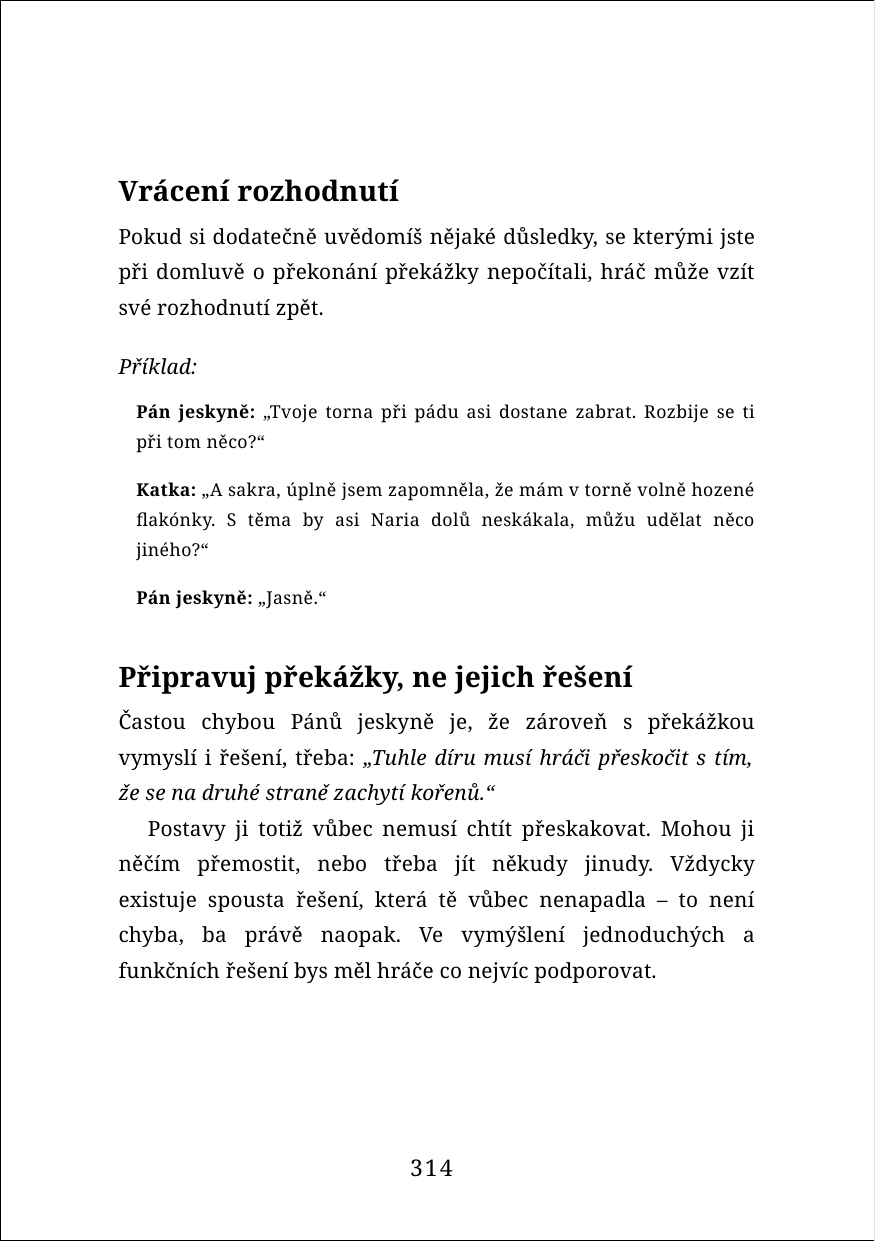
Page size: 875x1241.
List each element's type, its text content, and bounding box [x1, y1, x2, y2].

text Pán jeskyně: „Jasně.“ [136, 586, 756, 610]
text Příklad: [118, 352, 756, 381]
text Častou chybou Pánů jeskyně je, že zároveň s překážkou vymyslí i řešení, třeba: „Tuhle díru musí hráči přeskočit s tím, že se na druhé straně zachytí kořenů.“ Postavy ji totiž vůbec nemusí chtít přeskakovat. Mohou ji něčím přemostit, nebo třeba jít někudy jinudy. Vždycky existuje spousta řešení, která tě vůbec nenapadla – to není chyba, ba právě naopak. Ve vymýšlení jednoduchých a funkčních řešení bys měl hráče co nejvíc podporovat. [118, 707, 756, 984]
text Pokud si dodatečně uvědomíš nějaké důsledky, se kterými jste při domluvě o překonání překážky nepočítali, hráč může vzít své rozhodnutí zpět. [118, 222, 756, 321]
subtitle Připravuj překážky, ne jejich řešení [118, 657, 756, 696]
text Katka: „A sakra, úplně jsem zapomněla, že mám v torně volně hozené flakónky. S těma by asi Naria dolů neskákala, můžu udělat něco jiného?“ [136, 477, 756, 562]
text Pán jeskyně: „Tvoje torna při pádu asi dostane zabrat. Rozbije se ti při tom něco?“ [136, 399, 756, 454]
subtitle Vrácení rozhodnutí [118, 172, 756, 210]
